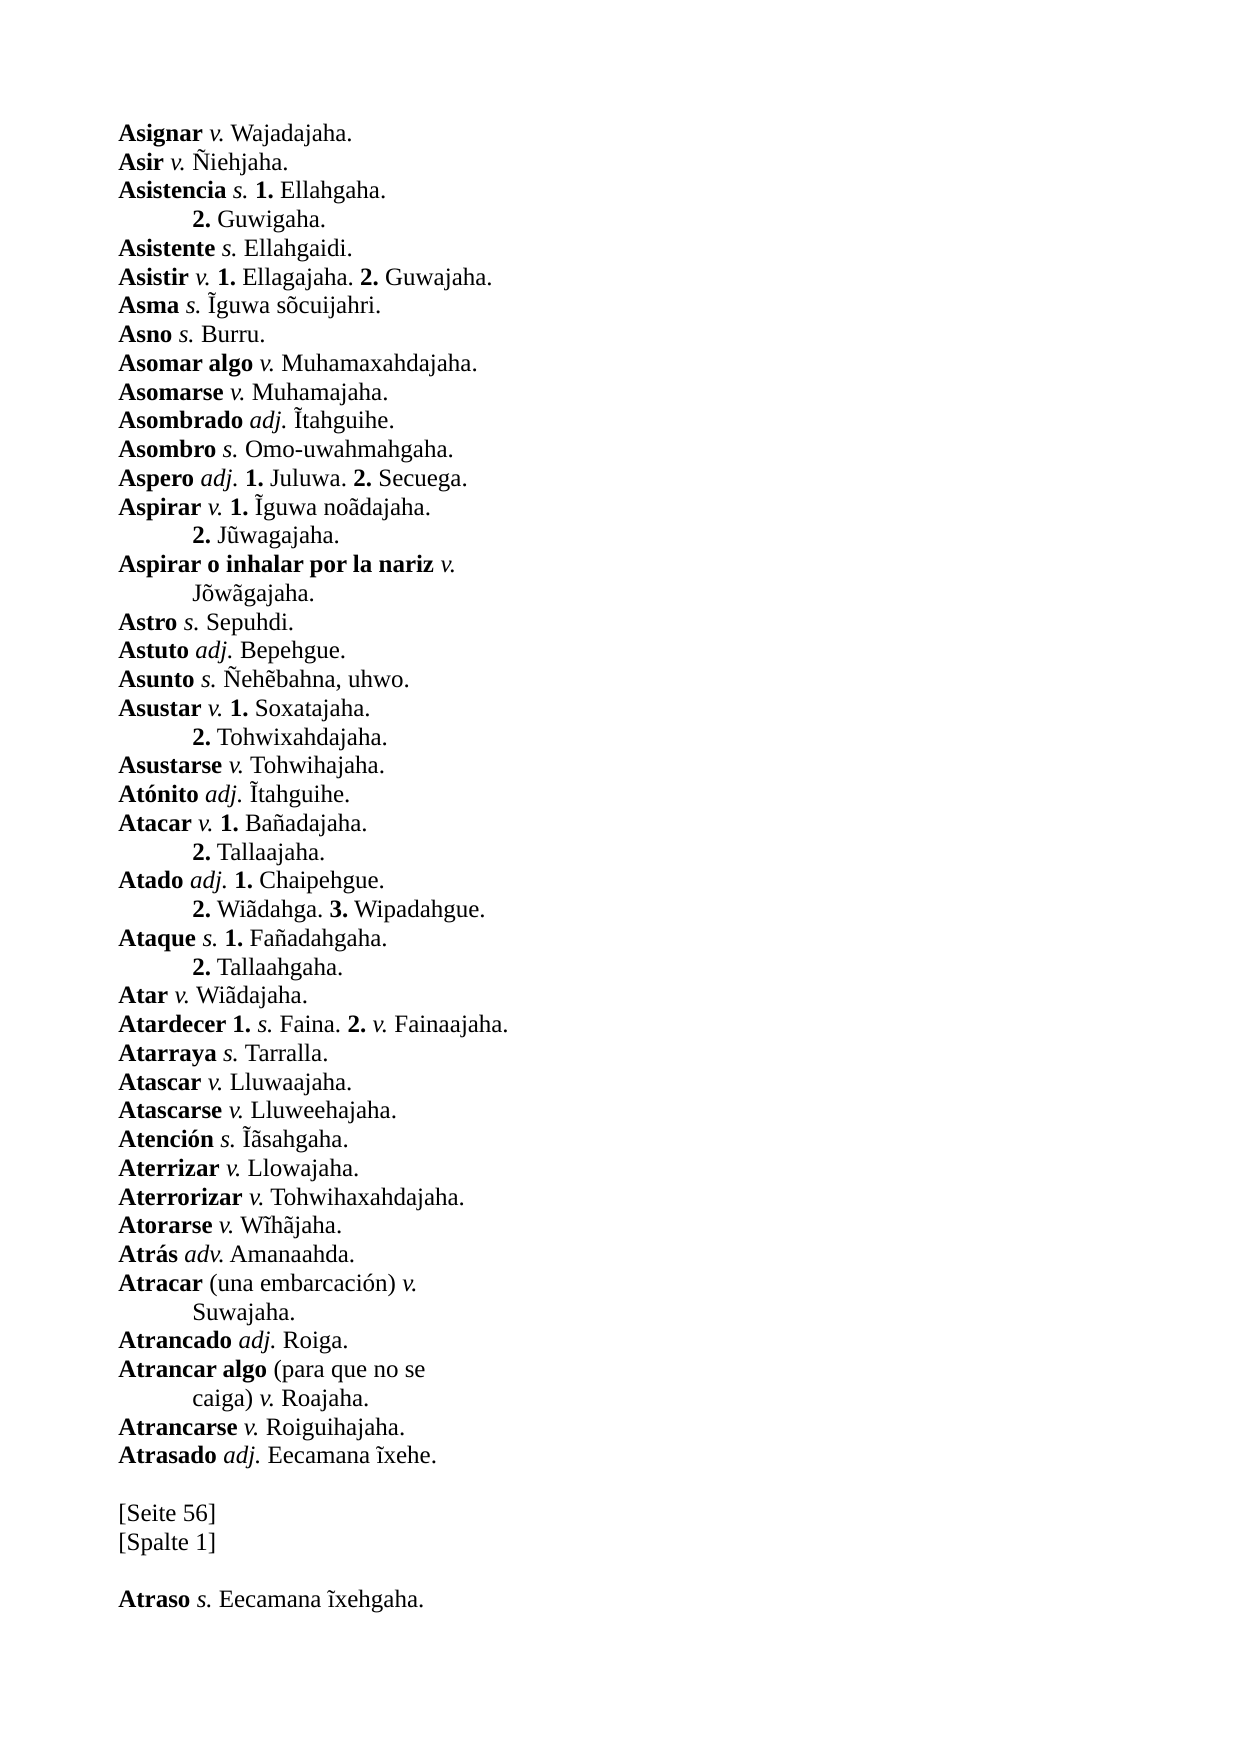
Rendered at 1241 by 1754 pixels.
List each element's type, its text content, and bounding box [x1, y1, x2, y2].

text Atardecer 1. s. Faina. 2. v. Fainaajaha. [118, 1009, 1122, 1038]
text Atrás adv. Amanaahda. [118, 1239, 1122, 1268]
text Atacar v. 1. Bañadajaha. [118, 808, 1122, 837]
text Asma s. Ĩguwa sõcuijahri. [118, 291, 1122, 319]
text Atrasado adj. Eecamana ĩxehe. [118, 1441, 1122, 1469]
text Astro s. Sepuhdi. [118, 607, 1122, 636]
text Aspero adj. 1. Juluwa. 2. Secuega. [118, 463, 1122, 492]
text 2. Wiãdahga. 3. Wipadahgue. [118, 894, 1122, 923]
text Atraso s. Eecamana ĩxehgaha. [118, 1584, 1122, 1613]
text Atracar (una embarcación) v. [118, 1268, 1122, 1297]
text Atrancado adj. Roiga. [118, 1326, 1122, 1354]
text [Seite 56] [118, 1498, 1122, 1527]
text Asomar algo v. Muhamaxahdajaha. [118, 348, 1122, 377]
text Asno s. Burru. [118, 319, 1122, 348]
text Suwajaha. [118, 1297, 1122, 1326]
text Atado adj. 1. Chaipehgue. [118, 866, 1122, 894]
text 2. Guwigaha. [118, 204, 1122, 233]
text Atarraya s. Tarralla. [118, 1038, 1122, 1067]
text Asombrado adj. Ĩtahguihe. [118, 406, 1122, 434]
text Asunto s. Ñehẽbahna, uhwo. [118, 664, 1122, 693]
text Aspirar o inhalar por la nariz v. [118, 549, 1122, 578]
text 2. Jũwagajaha. [118, 521, 1122, 549]
text Asistente s. Ellahgaidi. [118, 233, 1122, 262]
text Aterrorizar v. Tohwihaxahdajaha. [118, 1182, 1122, 1211]
text caiga) v. Roajaha. [118, 1383, 1122, 1412]
text Atar v. Wiãdajaha. [118, 981, 1122, 1009]
text Atascarse v. Lluweehajaha. [118, 1096, 1122, 1124]
text Atención s. Ĩãsahgaha. [118, 1124, 1122, 1153]
text Aspirar v. 1. Ĩguwa noãdajaha. [118, 492, 1122, 521]
text Ataque s. 1. Fañadahgaha. [118, 923, 1122, 952]
text [Spalte 1] [118, 1527, 1122, 1556]
text Jõwãgajaha. [118, 578, 1122, 607]
text 2. Tallaajaha. [118, 837, 1122, 866]
text Atrancarse v. Roiguihajaha. [118, 1412, 1122, 1441]
text Asir v. Ñiehjaha. [118, 147, 1122, 176]
text 2. Tallaahgaha. [118, 952, 1122, 981]
text Atrancar algo (para que no se [118, 1354, 1122, 1383]
text Atascar v. Lluwaajaha. [118, 1067, 1122, 1096]
text Atónito adj. Ĩtahguihe. [118, 779, 1122, 808]
text Asombro s. Omo-uwahmahgaha. [118, 434, 1122, 463]
text Atorarse v. Wĩhãjaha. [118, 1211, 1122, 1239]
text Asustar v. 1. Soxatajaha. [118, 693, 1122, 722]
text Asustarse v. Tohwihajaha. [118, 751, 1122, 779]
text Asistencia s. 1. Ellahgaha. [118, 176, 1122, 204]
text Aterrizar v. Llowajaha. [118, 1153, 1122, 1182]
text Asomarse v. Muhamajaha. [118, 377, 1122, 406]
text Asignar v. Wajadajaha. [118, 118, 1122, 147]
text Asistir v. 1. Ellagajaha. 2. Guwajaha. [118, 262, 1122, 291]
text Astuto adj. Bepehgue. [118, 636, 1122, 664]
text 2. Tohwixahdajaha. [118, 722, 1122, 751]
